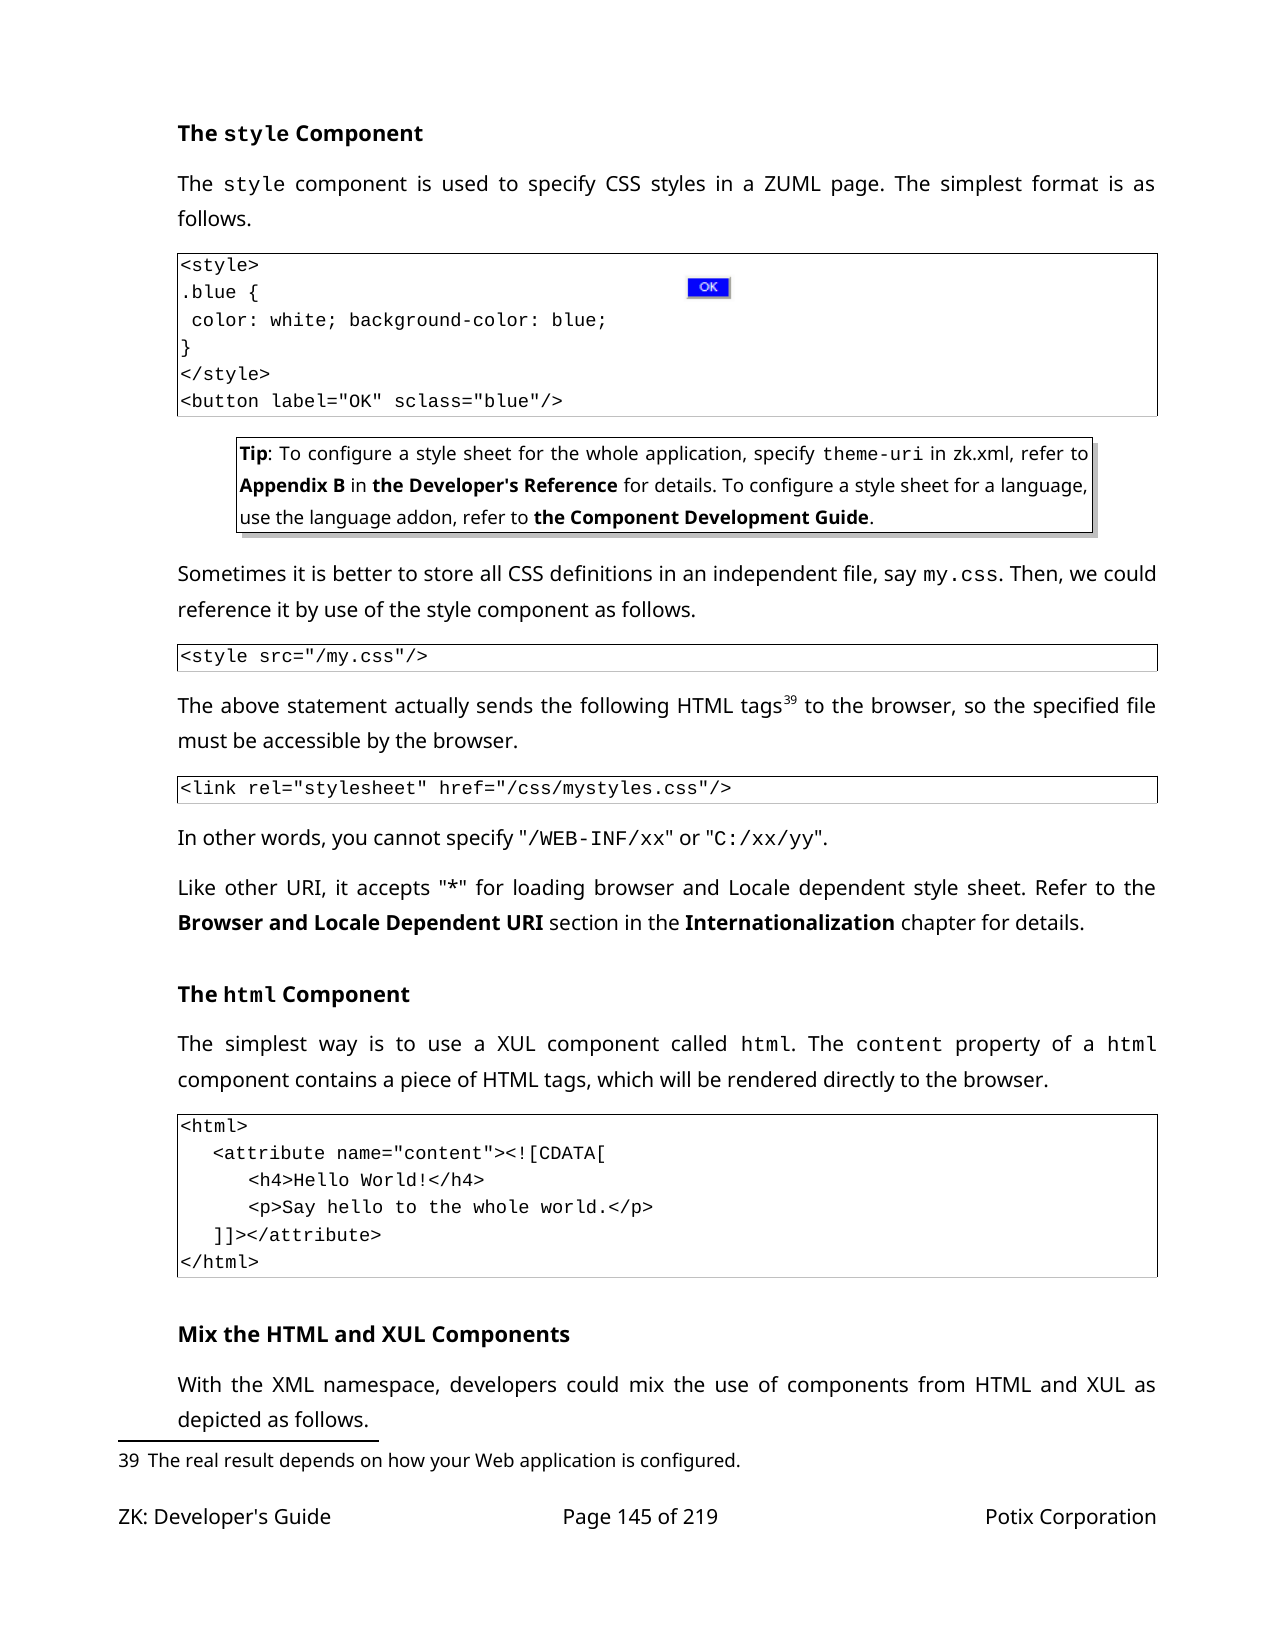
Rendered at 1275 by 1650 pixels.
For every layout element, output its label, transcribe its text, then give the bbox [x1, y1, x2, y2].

text color: white; background-color: blue; [178, 308, 1157, 332]
text Tip: To configure a style sheet for the whole application, specify theme-uri in zk.xml, refer to Appendix B in the Developer's Reference for details. To configure a style sheet for a language, use the language addon, refer to the Component Development Guide. [237, 438, 1092, 532]
text With the XML namespace, developers could mix the use of components from HTML and XUL as depicted as follows. [177, 1370, 1157, 1433]
text The simplest way is to use a XUL component called html. The content property of a html component contains a piece of HTML tags, which will be rendered directly to the browser. [177, 1029, 1157, 1093]
text The style component is used to specify CSS styles in a ZUML page. The simplest format is as follows. [177, 169, 1157, 233]
text <h4>Hello World!</h4> [178, 1168, 1157, 1192]
text </style> [178, 362, 1157, 386]
subtitle Mix the HTML and XUL Components [177, 1319, 1157, 1349]
text <style src="/my.css"/> [178, 645, 1157, 671]
text <button label="OK" sclass="blue"/> [178, 389, 1157, 416]
text <link rel="stylesheet" href="/css/mystyles.css"/> [178, 777, 1157, 803]
subtitle The html Component [177, 978, 1157, 1009]
text The real result depends on how your Web application is configured. [118, 1447, 1157, 1473]
text Like other URI, it accepts "*" for loading browser and Locale dependent style sheet. Refer to the Browser and Locale Dependent URI section in the Internationalization chapter for details. [177, 873, 1157, 936]
subtitle The style Component [177, 118, 1157, 148]
text <style> [178, 254, 1157, 277]
text <attribute name="content"><![CDATA[ [178, 1141, 1157, 1165]
text Sometimes it is better to store all CSS definitions in an independent file, say my.css. Then, we could reference it by use of the style component as follows. [177, 559, 1157, 623]
text .blue { [178, 280, 1157, 305]
text In other words, you cannot specify "/WEB-INF/xx" or "C:/xx/yy". [177, 823, 1157, 852]
text <html> [178, 1115, 1157, 1138]
text <p>Say hello to the whole world.</p> [178, 1195, 1157, 1219]
text ]]></attribute> [178, 1222, 1157, 1247]
text </html> [178, 1249, 1157, 1277]
text } [178, 335, 1157, 359]
text The above statement actually sends the following HTML tags to the browser, so the specified file must be accessible by the browser. [177, 691, 1157, 755]
picture [683, 272, 735, 303]
